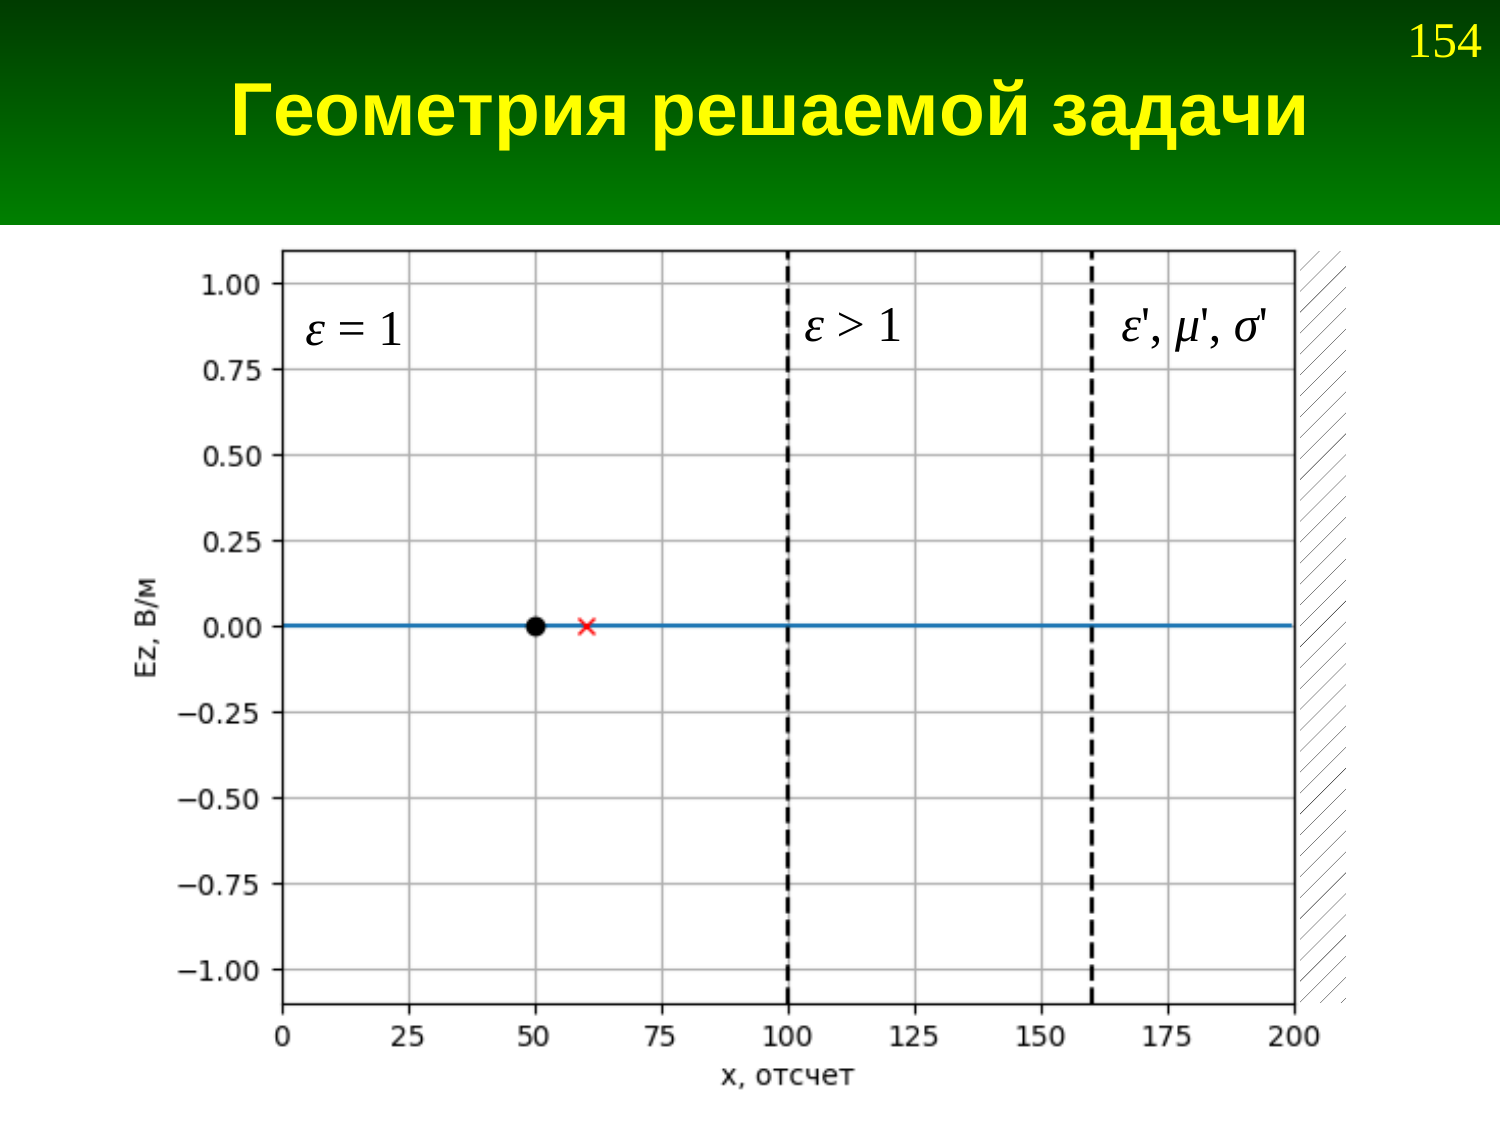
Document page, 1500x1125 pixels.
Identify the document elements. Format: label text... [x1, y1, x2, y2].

title Геометрия решаемой задачи [100, 7, 1441, 204]
text_box ε', μ', σ' [1106, 283, 1283, 359]
text_box [1299, 250, 1347, 1004]
text_box ε = 1 [290, 287, 420, 363]
picture [119, 234, 1334, 1112]
text_box ε > 1 [789, 283, 919, 359]
